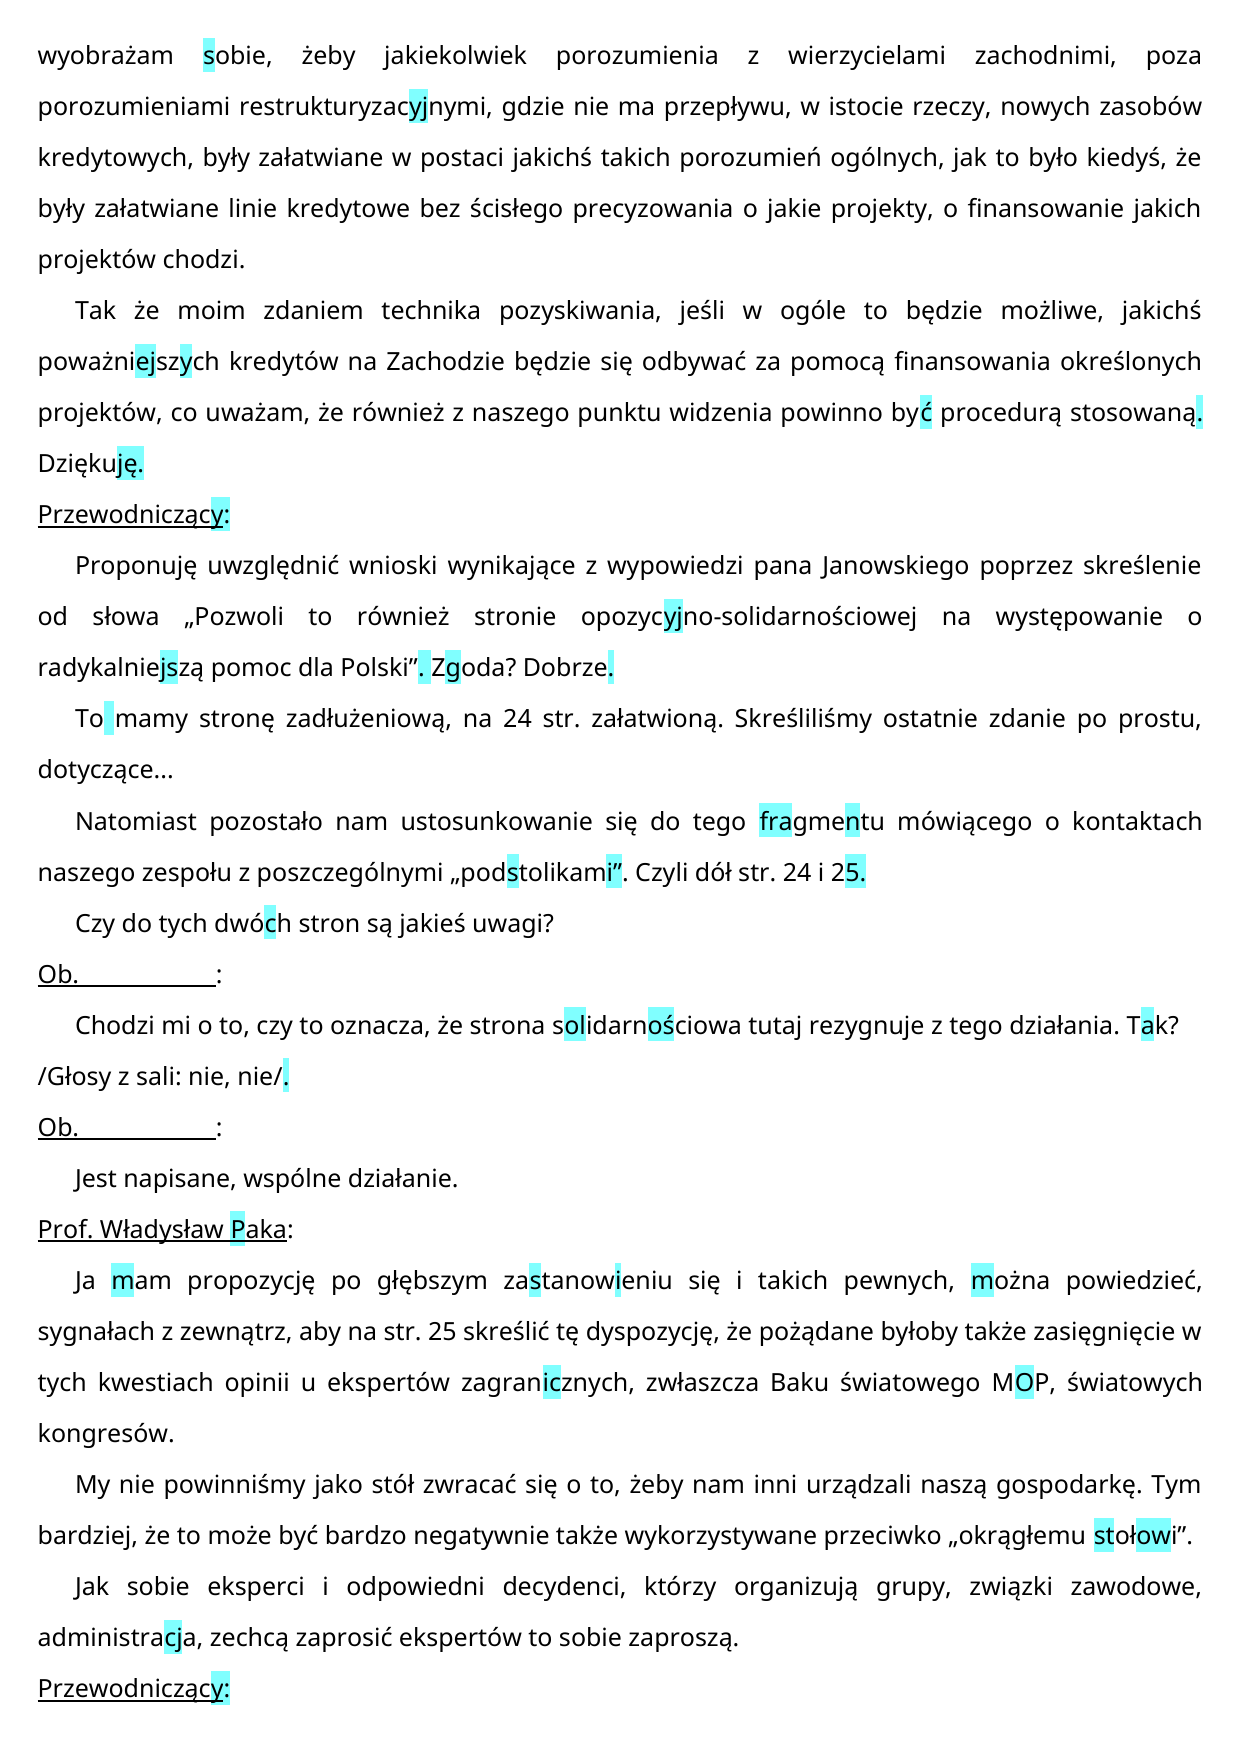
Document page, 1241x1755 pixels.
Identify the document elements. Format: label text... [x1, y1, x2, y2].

text My nie powinniśmy jako stół zwracać się o to, żeby nam inni urządzali naszą gospodarkę. Tym bardziej, że to może być bardzo negatywnie także wykorzystywane przeciwko „okrągłemu stołowi”. [37, 1467, 1203, 1552]
text Czy do tych dwóch stron są jakieś uwagi? [37, 905, 1203, 939]
text Jak sobie eksperci i odpowiedni decydenci, którzy organizują grupy, związki zawodowe, administracja, zechcą zaprosić ekspertów to sobie zaproszą. [37, 1569, 1203, 1654]
text Przewodniczący: [37, 497, 1203, 531]
text Prof. Władysław Paka: [37, 1211, 1203, 1246]
text Proponuję uwzględnić wnioski wynikające z wypowiedzi pana Janowskiego poprzez skreślenie od słowa „Pozwoli to również stronie opozycyjno-solidarnościowej na występowanie o radykalniejszą pomoc dla Polski”. Zgoda? Dobrze. [37, 548, 1203, 684]
text Chodzi mi o to, czy to oznacza, że strona solidarnościowa tutaj rezygnuje z tego działania. Tak? [37, 1007, 1203, 1041]
text Ja mam propozycję po głębszym zastanowieniu się i takich pewnych, można powiedzieć, sygnałach z zewnątrz, aby na str. 25 skreślić tę dyspozycję, że pożądane byłoby także zasięgnięcie w tych kwestiach opinii u ekspertów zagranicznych, zwłaszcza Baku światowego MOP, światowych kongresów. [37, 1262, 1203, 1450]
text wyobrażam sobie, żeby jakiekolwiek porozumienia z wierzycielami zachodnimi, poza porozumieniami restrukturyzacyjnymi, gdzie nie ma przepływu, w istocie rzeczy, nowych zasobów kredytowych, były załatwiane w postaci jakichś takich porozumień ogólnych, jak to było kiedyś, że były załatwiane linie kredytowe bez ścisłego precyzowania o jakie projekty, o finansowanie jakich projektów chodzi. [37, 37, 1203, 276]
text /Głosy z sali: nie, nie/. [37, 1058, 1203, 1092]
text Przewodniczący: [37, 1671, 1203, 1705]
text To mamy stronę zadłużeniową, na 24 str. załatwioną. Skreśliliśmy ostatnie zdanie po prostu, dotyczące... [37, 701, 1203, 786]
text Tak że moim zdaniem technika pozyskiwania, jeśli w ogóle to będzie możliwe, jakichś poważniejszych kredytów na Zachodzie będzie się odbywać za pomocą finansowania określonych projektów, co uważam, że również z naszego punktu widzenia powinno być procedurą stosowaną. Dziękuję. [37, 293, 1203, 480]
text Ob. : [37, 1109, 1203, 1143]
text Jest napisane, wspólne działanie. [37, 1160, 1203, 1194]
text Natomiast pozostało nam ustosunkowanie się do tego fragmentu mówiącego o kontaktach naszego zespołu z poszczególnymi „podstolikami”. Czyli dół str. 24 i 25. [37, 803, 1203, 888]
text Ob. : [37, 956, 1203, 990]
